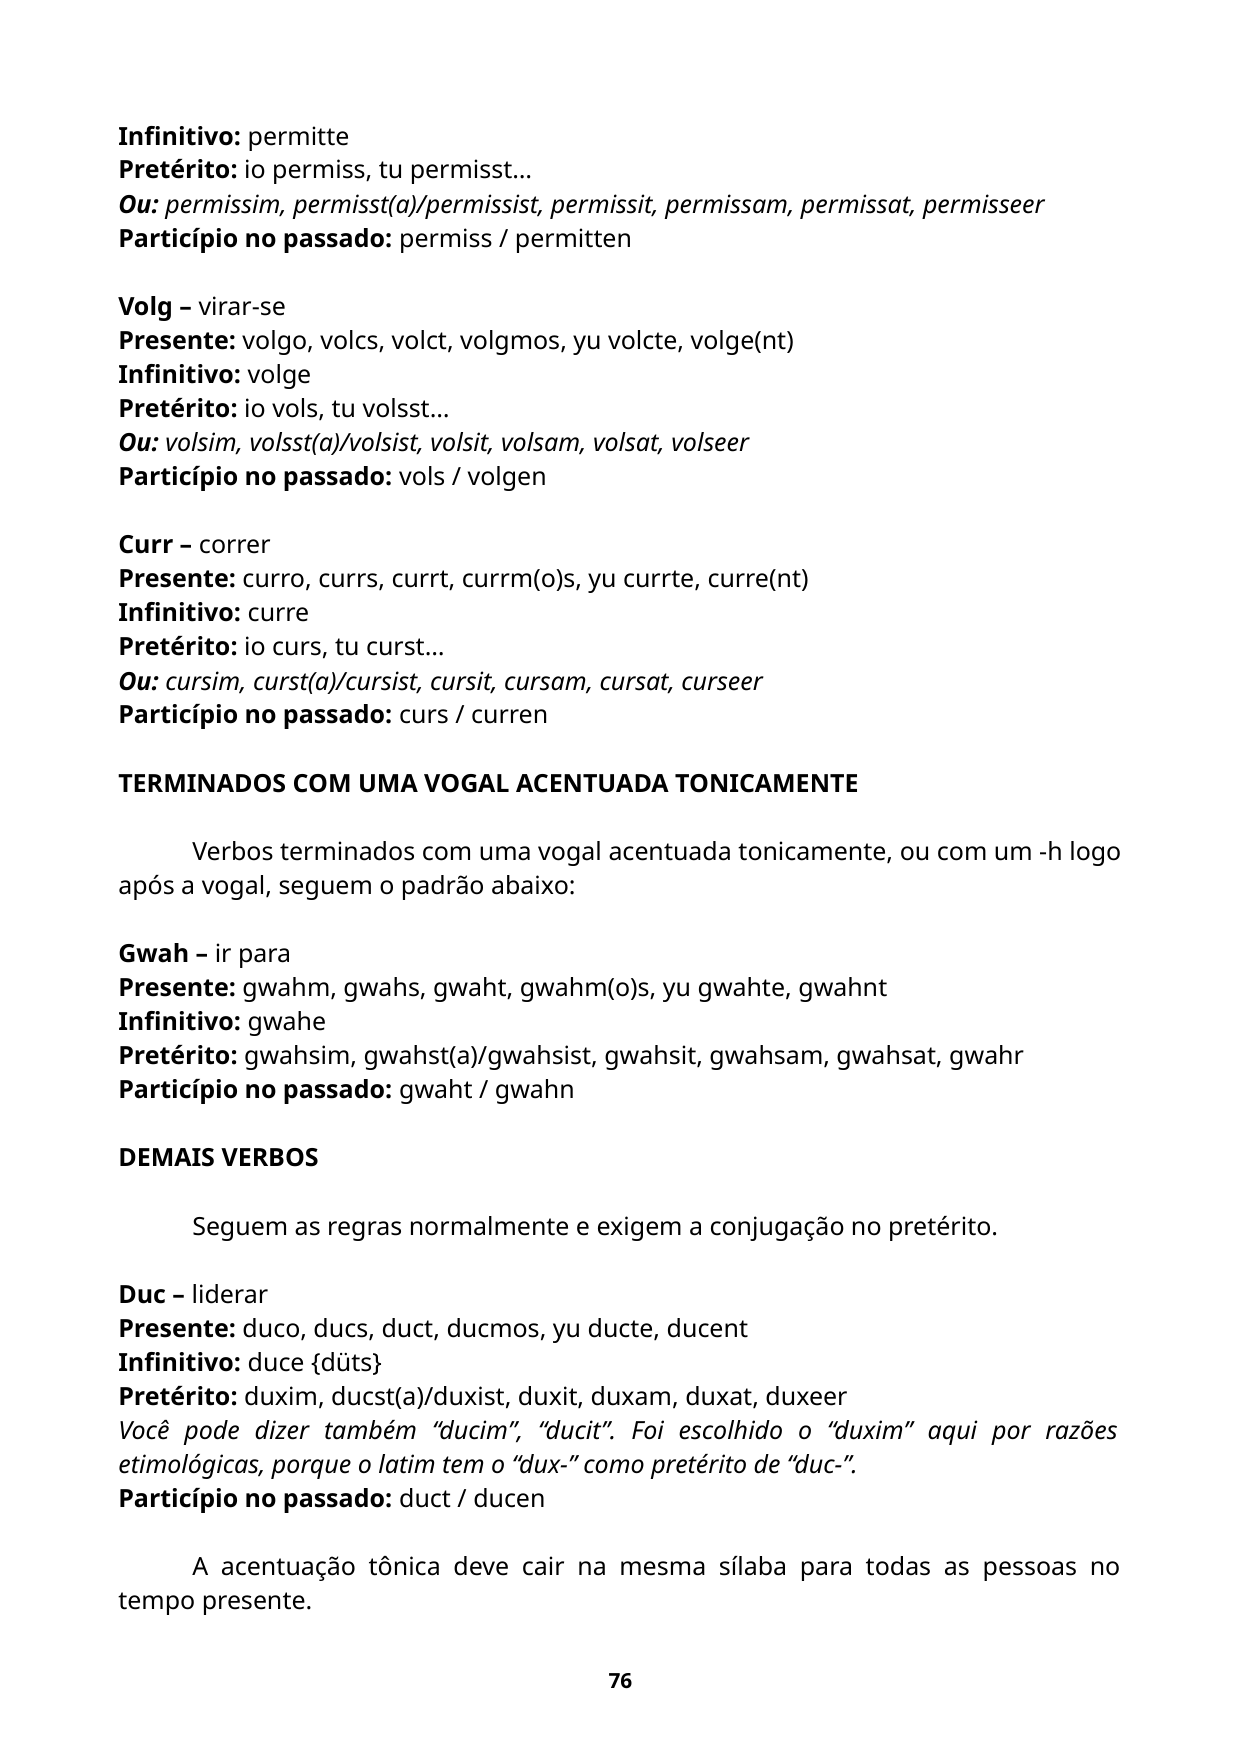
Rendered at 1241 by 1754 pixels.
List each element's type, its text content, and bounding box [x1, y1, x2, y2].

text Pretérito: duxim, ducst(a)/duxist, duxit, duxam, duxat, duxeer [118, 1378, 1122, 1412]
text Curr – correr [118, 527, 1122, 561]
text Pretérito: gwahsim, gwahst(a)/gwahsist, gwahsit, gwahsam, gwahsat, gwahr [118, 1038, 1122, 1072]
text Infinitivo: gwahe [118, 1004, 1122, 1038]
text A acentuação tônica deve cair na mesma sílaba para todas as pessoas no tempo presente. [118, 1549, 1122, 1617]
text Infinitivo: permitte [118, 118, 1122, 152]
text Ou: permissim, permisst(a)/permissist, permissit, permissam, permissat, permisseer [118, 186, 1122, 220]
text Gwah – ir para [118, 936, 1122, 970]
text Ou: cursim, curst(a)/cursist, cursit, cursam, cursat, curseer [118, 663, 1122, 697]
text Infinitivo: volge [118, 357, 1122, 391]
text Presente: duco, ducs, duct, ducmos, yu ducte, ducent [118, 1310, 1122, 1344]
text Volg – virar-se [118, 288, 1122, 322]
text Você pode dizer também “ducim”, “ducit”. Foi escolhido o “duxim” aqui por razões etimológicas, porque o latim tem o “dux-” como pretérito de “duc-”. [118, 1412, 1122, 1481]
text Pretérito: io permiss, tu permisst… [118, 152, 1122, 186]
text Seguem as regras normalmente e exigem a conjugação no pretérito. [118, 1208, 1122, 1242]
text Particípio no passado: curs / curren [118, 697, 1122, 731]
text Pretérito: io vols, tu volsst… [118, 391, 1122, 425]
text Particípio no passado: gwaht / gwahn [118, 1072, 1122, 1106]
text Pretérito: io curs, tu curst… [118, 629, 1122, 663]
text Presente: volgo, volcs, volct, volgmos, yu volcte, volge(nt) [118, 322, 1122, 357]
text Duc – liderar [118, 1276, 1122, 1310]
text Presente: gwahm, gwahs, gwaht, gwahm(o)s, yu gwahte, gwahnt [118, 970, 1122, 1004]
subtitle DEMAIS VERBOS [118, 1140, 1122, 1174]
text Ou: volsim, volsst(a)/volsist, volsit, volsam, volsat, volseer [118, 425, 1122, 459]
text Infinitivo: curre [118, 595, 1122, 629]
text Presente: curro, currs, currt, currm(o)s, yu currte, curre(nt) [118, 561, 1122, 595]
text Particípio no passado: duct / ducen [118, 1481, 1122, 1515]
text Infinitivo: duce {düts} [118, 1344, 1122, 1378]
subtitle TERMINADOS COM UMA VOGAL ACENTUADA TONICAMENTE [118, 765, 1122, 799]
text Verbos terminados com uma vogal acentuada tonicamente, ou com um -h logo após a vogal, seguem o padrão abaixo: [118, 833, 1122, 902]
text Particípio no passado: vols / volgen [118, 459, 1122, 493]
text Particípio no passado: permiss / permitten [118, 220, 1122, 254]
